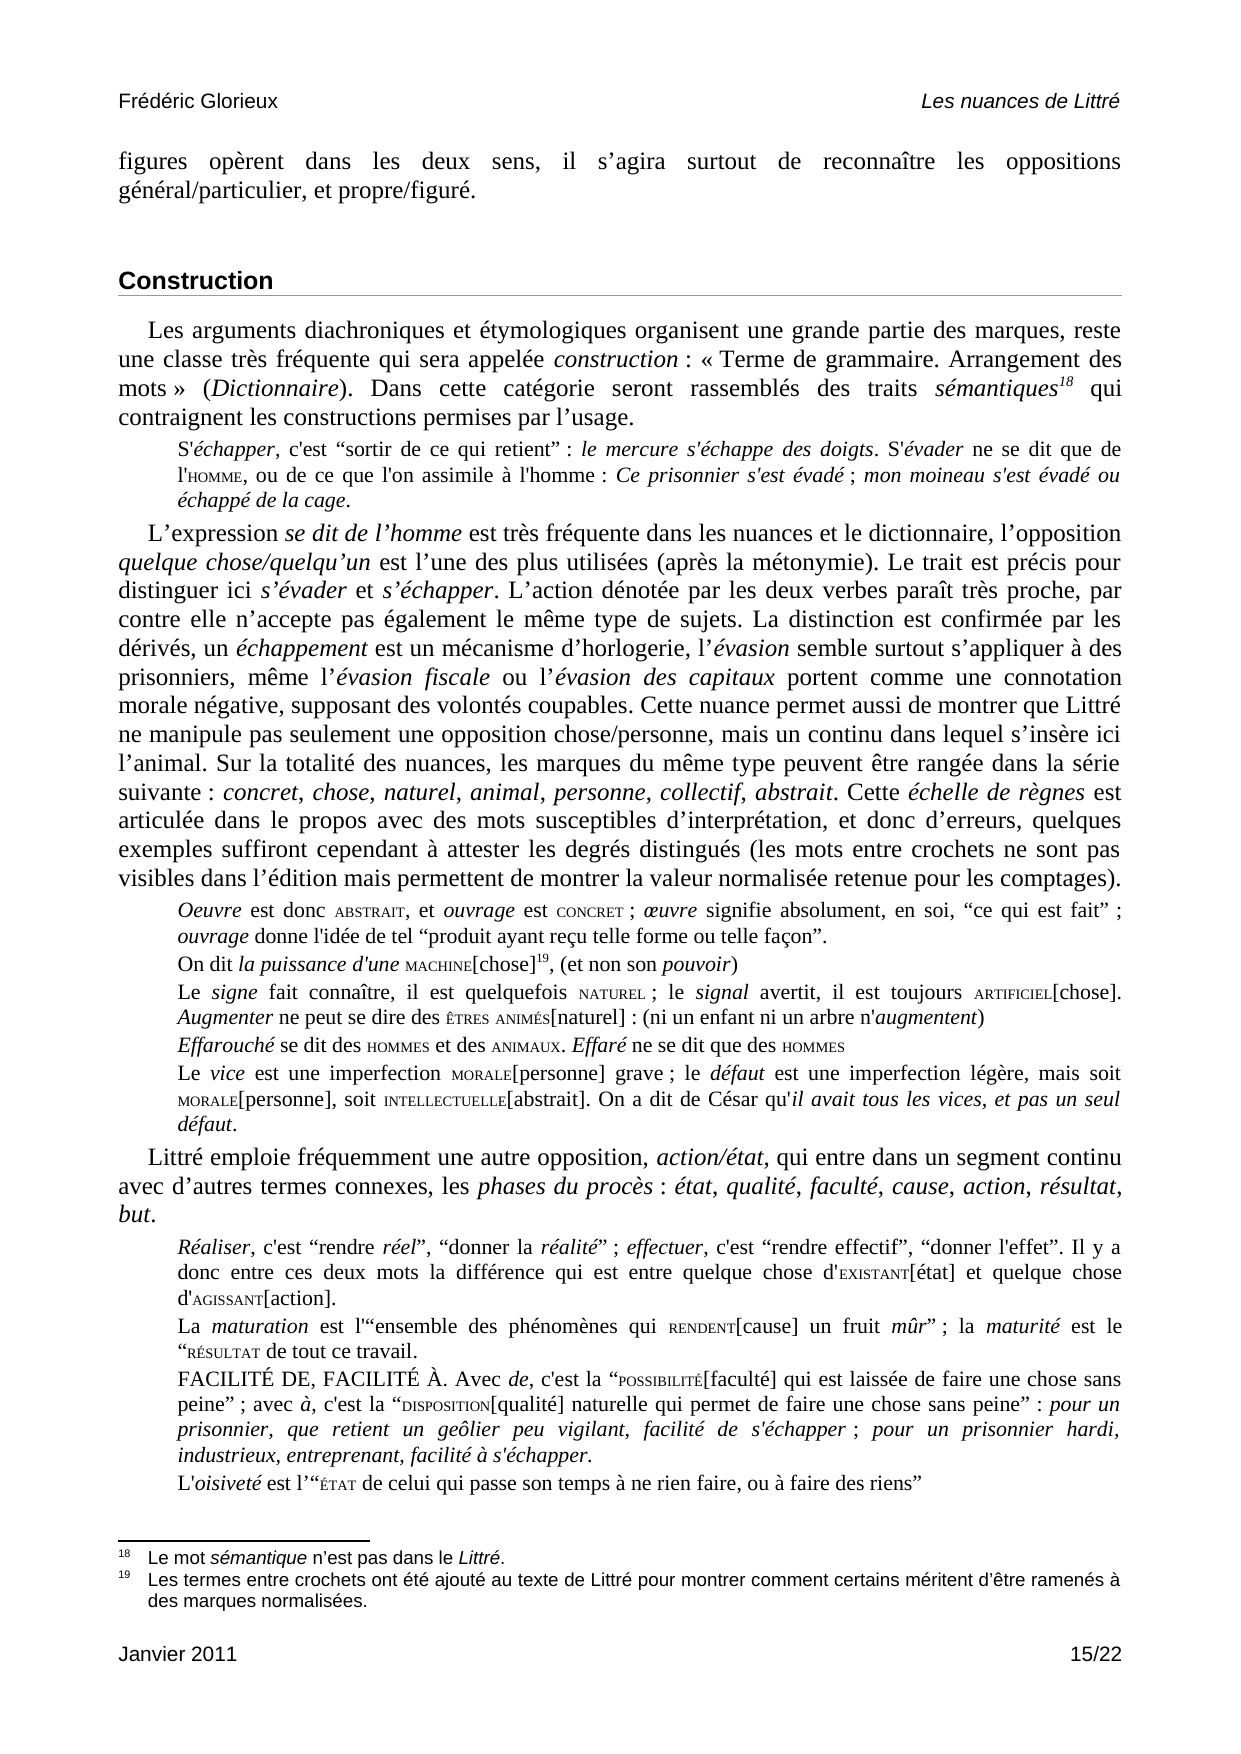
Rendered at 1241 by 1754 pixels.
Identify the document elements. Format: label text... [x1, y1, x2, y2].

text Littré emploie fréquemment une autre opposition, action/état, qui entre dans un segment continu avec d’autres termes connexes, les phases du procès : état, qualité, faculté, cause, action, résultat, but. [118, 1142, 1122, 1228]
subtitle Construction [118, 266, 1122, 295]
text Le vice est une imperfection morale[personne] grave ; le défaut est une imperfection légère, mais soit morale[personne], soit intellectuelle[abstrait]. On a dit de César qu'il avait tous les vices, et pas un seul défaut. [177, 1060, 1122, 1136]
text On dit la puissance d'une machine[chose], (et non son pouvoir) [177, 951, 1122, 976]
text Les termes entre crochets ont été ajouté au texte de Littré pour montrer comment certains méritent d’être ramenés à des marques normalisées. [118, 1568, 1122, 1612]
text Les arguments diachroniques et étymologiques organisent une grande partie des marques, reste une classe très fréquente qui sera appelée construction : « Terme de grammaire. Arrangement des mots » (Dictionnaire). Dans cette catégorie seront rassemblés des traits sémantiques qui contraignent les constructions permises par l’usage. [118, 316, 1122, 431]
text La maturation est l'“ensemble des phénomènes qui rendent[cause] un fruit mûr” ; la maturité est le “résultat de tout ce travail. [177, 1313, 1122, 1363]
text FACILITÉ DE, FACILITÉ À. Avec de, c'est la “possibilité[faculté] qui est laissée de faire une chose sans peine” ; avec à, c'est la “disposition[qualité] naturelle qui permet de faire une chose sans peine” : pour un prisonnier, que retient un geôlier peu vigilant, facilité de s'échapper ; pour un prisonnier hardi, industrieux, entreprenant, facilité à s'échapper. [177, 1366, 1122, 1467]
text Le mot sémantique n’est pas dans le Littré. [118, 1547, 1122, 1568]
text L'oisiveté est l’“état de celui qui passe son temps à ne rien faire, ou à faire des riens” [177, 1470, 1122, 1495]
text Le signe fait connaître, il est quelquefois naturel ; le signal avertit, il est toujours artificiel[chose]. Augmenter ne peut se dire des êtres animés[naturel] : (ni un enfant ni un arbre n'augmentent) [177, 979, 1122, 1029]
text Effarouché se dit des hommes et des animaux. Effaré ne se dit que des hommes [177, 1032, 1122, 1057]
text figures opèrent dans les deux sens, il s’agira surtout de reconnaître les oppositions général/particulier, et propre/figuré. [118, 146, 1122, 204]
text L’expression se dit de l’homme est très fréquente dans les nuances et le dictionnaire, l’opposition quelque chose/quelqu’un est l’une des plus utilisées (après la métonymie). Le trait est précis pour distinguer ici s’évader et s’échapper. L’action dénotée par les deux verbes paraît très proche, par contre elle n’accepte pas également le même type de sujets. La distinction est confirmée par les dérivés, un échappement est un mécanisme d’horlogerie, l’évasion semble surtout s’appliquer à des prisonniers, même l’évasion fiscale ou l’évasion des capitaux portent comme une connotation morale négative, supposant des volontés coupables. Cette nuance permet aussi de montrer que Littré ne manipule pas seulement une opposition chose/personne, mais un continu dans lequel s’insère ici l’animal. Sur la totalité des nuances, les marques du même type peuvent être rangée dans la série suivante : concret, chose, naturel, animal, personne, collectif, abstrait. Cette échelle de règnes est articulée dans le propos avec des mots susceptibles d’interprétation, et donc d’erreurs, quelques exemples suffiront cependant à attester les degrés distingués (les mots entre crochets ne sont pas visibles dans l’édition mais permettent de montrer la valeur normalisée retenue pour les comptages). [118, 518, 1122, 892]
text S'échapper, c'est “sortir de ce qui retient” : le mercure s'échappe des doigts. S'évader ne se dit que de l'homme, ou de ce que l'on assimile à l'homme : Ce prisonnier s'est évadé ; mon moineau s'est évadé ou échappé de la cage. [177, 436, 1122, 512]
text Oeuvre est donc abstrait, et ouvrage est concret ; œuvre signifie absolument, en soi, “ce qui est fait” ; ouvrage donne l'idée de tel “produit ayant reçu telle forme ou telle façon”. [177, 897, 1122, 948]
text Réaliser, c'est “rendre réel”, “donner la réalité” ; effectuer, c'est “rendre effectif”, “donner l'effet”. Il y a donc entre ces deux mots la différence qui est entre quelque chose d'existant[état] et quelque chose d'agissant[action]. [177, 1234, 1122, 1310]
